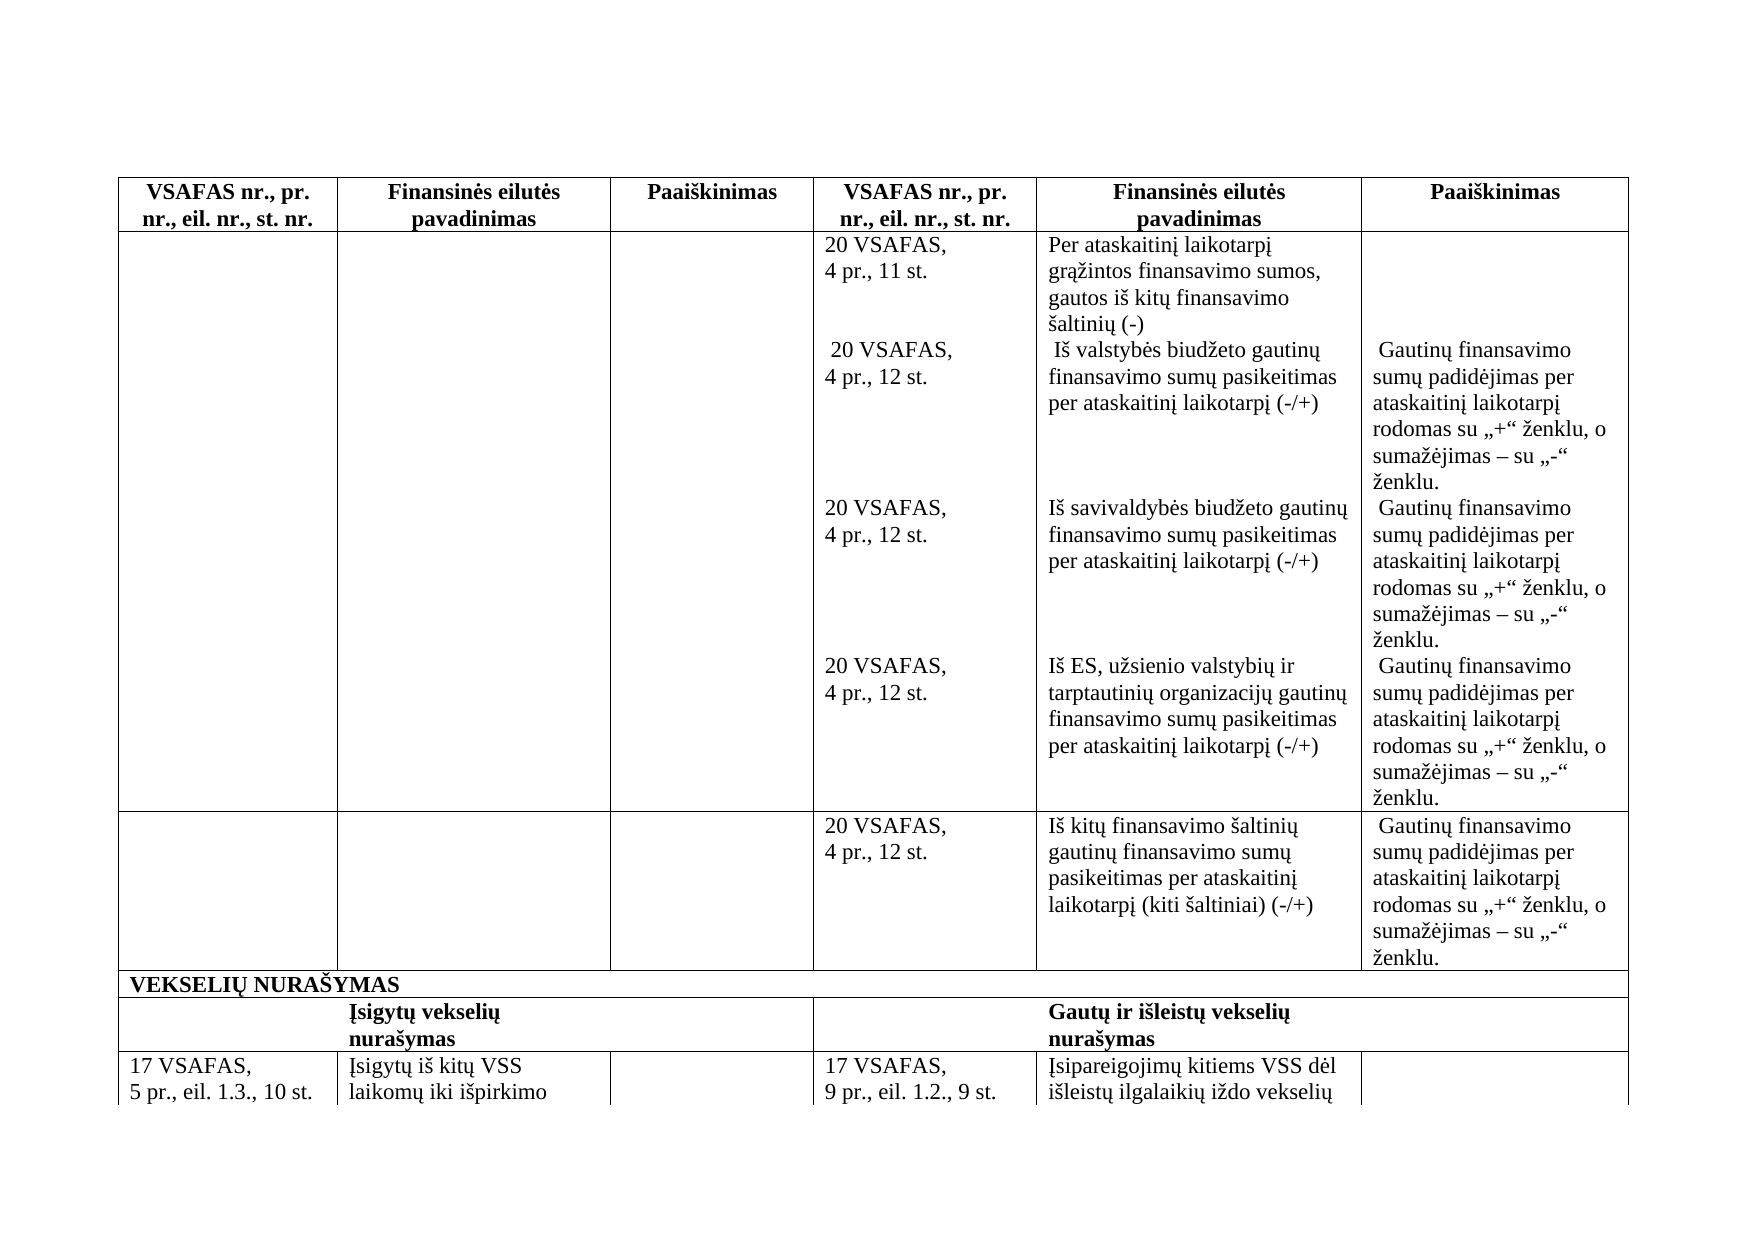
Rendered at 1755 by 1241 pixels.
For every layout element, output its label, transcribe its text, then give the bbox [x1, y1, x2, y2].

table_cell [1037, 971, 1361, 997]
table_cell [611, 1052, 813, 1105]
table_cell 17 VSAFAS, 9 pr., eil. 1.2., 9 st. [814, 1052, 1036, 1105]
table_cell Įsigytų vekselių nurašymas [337, 998, 610, 1051]
table_cell 17 VSAFAS, 5 pr., eil. 1.3., 10 st. [119, 1052, 337, 1105]
table_cell [610, 971, 813, 997]
table_cell 20 VSAFAS, 4 pr., 12 st. [814, 495, 1036, 653]
table_header VSAFAS nr., pr. nr., eil. nr., st. nr. [814, 178, 1036, 231]
table_cell Gautinų finansavimo sumų padidėjimas per ataskaitinį laikotarpį rodomas su „+“ ženklu, o sumažėjimas – su „-“ ženklu. [1362, 812, 1628, 970]
table_header Finansinės eilutės pavadinimas [338, 178, 610, 231]
table_cell 20 VSAFAS, 4 pr., 12 st. [814, 336, 1036, 494]
table_cell [611, 812, 813, 970]
table_cell 20 VSAFAS, 4 pr., 12 st. [814, 653, 1036, 811]
table_cell Iš savivaldybės biudžeto gautinų finansavimo sumų pasikeitimas per ataskaitinį laikotarpį (-/+) [1037, 495, 1361, 653]
table_cell [119, 998, 337, 1051]
table_cell [119, 495, 337, 653]
table_header VSAFAS nr., pr. nr., eil. nr., st. nr. [119, 178, 337, 231]
table_header Paaiškinimas [611, 178, 813, 231]
table_cell VEKSELIŲ NURAŠYMAS [119, 971, 610, 997]
table_cell [119, 812, 337, 970]
table_cell [1362, 232, 1628, 336]
table_header Finansinės eilutės pavadinimas [1037, 178, 1361, 231]
table_cell [1361, 971, 1628, 997]
table_cell [338, 812, 610, 970]
table_cell [119, 232, 337, 336]
table_header Paaiškinimas [1362, 178, 1628, 231]
table_cell [338, 495, 610, 653]
table_cell [813, 971, 1037, 997]
table_cell Gautinų finansavimo sumų padidėjimas per ataskaitinį laikotarpį rodomas su „+“ ženklu, o sumažėjimas – su „-“ ženklu. [1362, 653, 1628, 811]
table_cell [1361, 998, 1628, 1051]
table_cell Iš valstybės biudžeto gautinų finansavimo sumų pasikeitimas per ataskaitinį laikotarpį (-/+) [1037, 336, 1361, 494]
table_cell [610, 998, 813, 1051]
table_cell [1362, 1052, 1628, 1105]
table_cell Gautų ir išleistų vekselių nurašymas [1037, 998, 1361, 1051]
table_cell Įsigytų iš kitų VSS laikomų iki išpirkimo [338, 1052, 610, 1105]
table_cell Iš ES, užsienio valstybių ir tarptautinių organizacijų gautinų finansavimo sumų pasikeitimas per ataskaitinį laikotarpį (-/+) [1037, 653, 1361, 811]
table_cell [119, 653, 337, 811]
table_cell 20 VSAFAS, 4 pr., 12 st. [814, 812, 1036, 970]
table_cell [611, 495, 813, 653]
table_cell Įsipareigojimų kitiems VSS dėl išleistų ilgalaikių iždo vekselių [1037, 1052, 1361, 1105]
table_cell [338, 653, 610, 811]
table_cell Gautinų finansavimo sumų padidėjimas per ataskaitinį laikotarpį rodomas su „+“ ženklu, o sumažėjimas – su „-“ ženklu. [1362, 336, 1628, 494]
table_cell [611, 653, 813, 811]
table_cell [119, 336, 337, 494]
table_cell [338, 336, 610, 494]
table_cell Iš kitų finansavimo šaltinių gautinų finansavimo sumų pasikeitimas per ataskaitinį laikotarpį (kiti šaltiniai) (-/+) [1037, 812, 1361, 970]
table_cell [611, 336, 813, 494]
table_cell [611, 232, 813, 336]
table_cell 20 VSAFAS, 4 pr., 11 st. [814, 232, 1036, 336]
table_cell [814, 998, 1037, 1051]
table_cell [338, 232, 610, 336]
table_cell Gautinų finansavimo sumų padidėjimas per ataskaitinį laikotarpį rodomas su „+“ ženklu, o sumažėjimas – su „-“ ženklu. [1362, 495, 1628, 653]
table_cell Per ataskaitinį laikotarpį grąžintos finansavimo sumos, gautos iš kitų finansavimo šaltinių (-) [1037, 232, 1361, 336]
